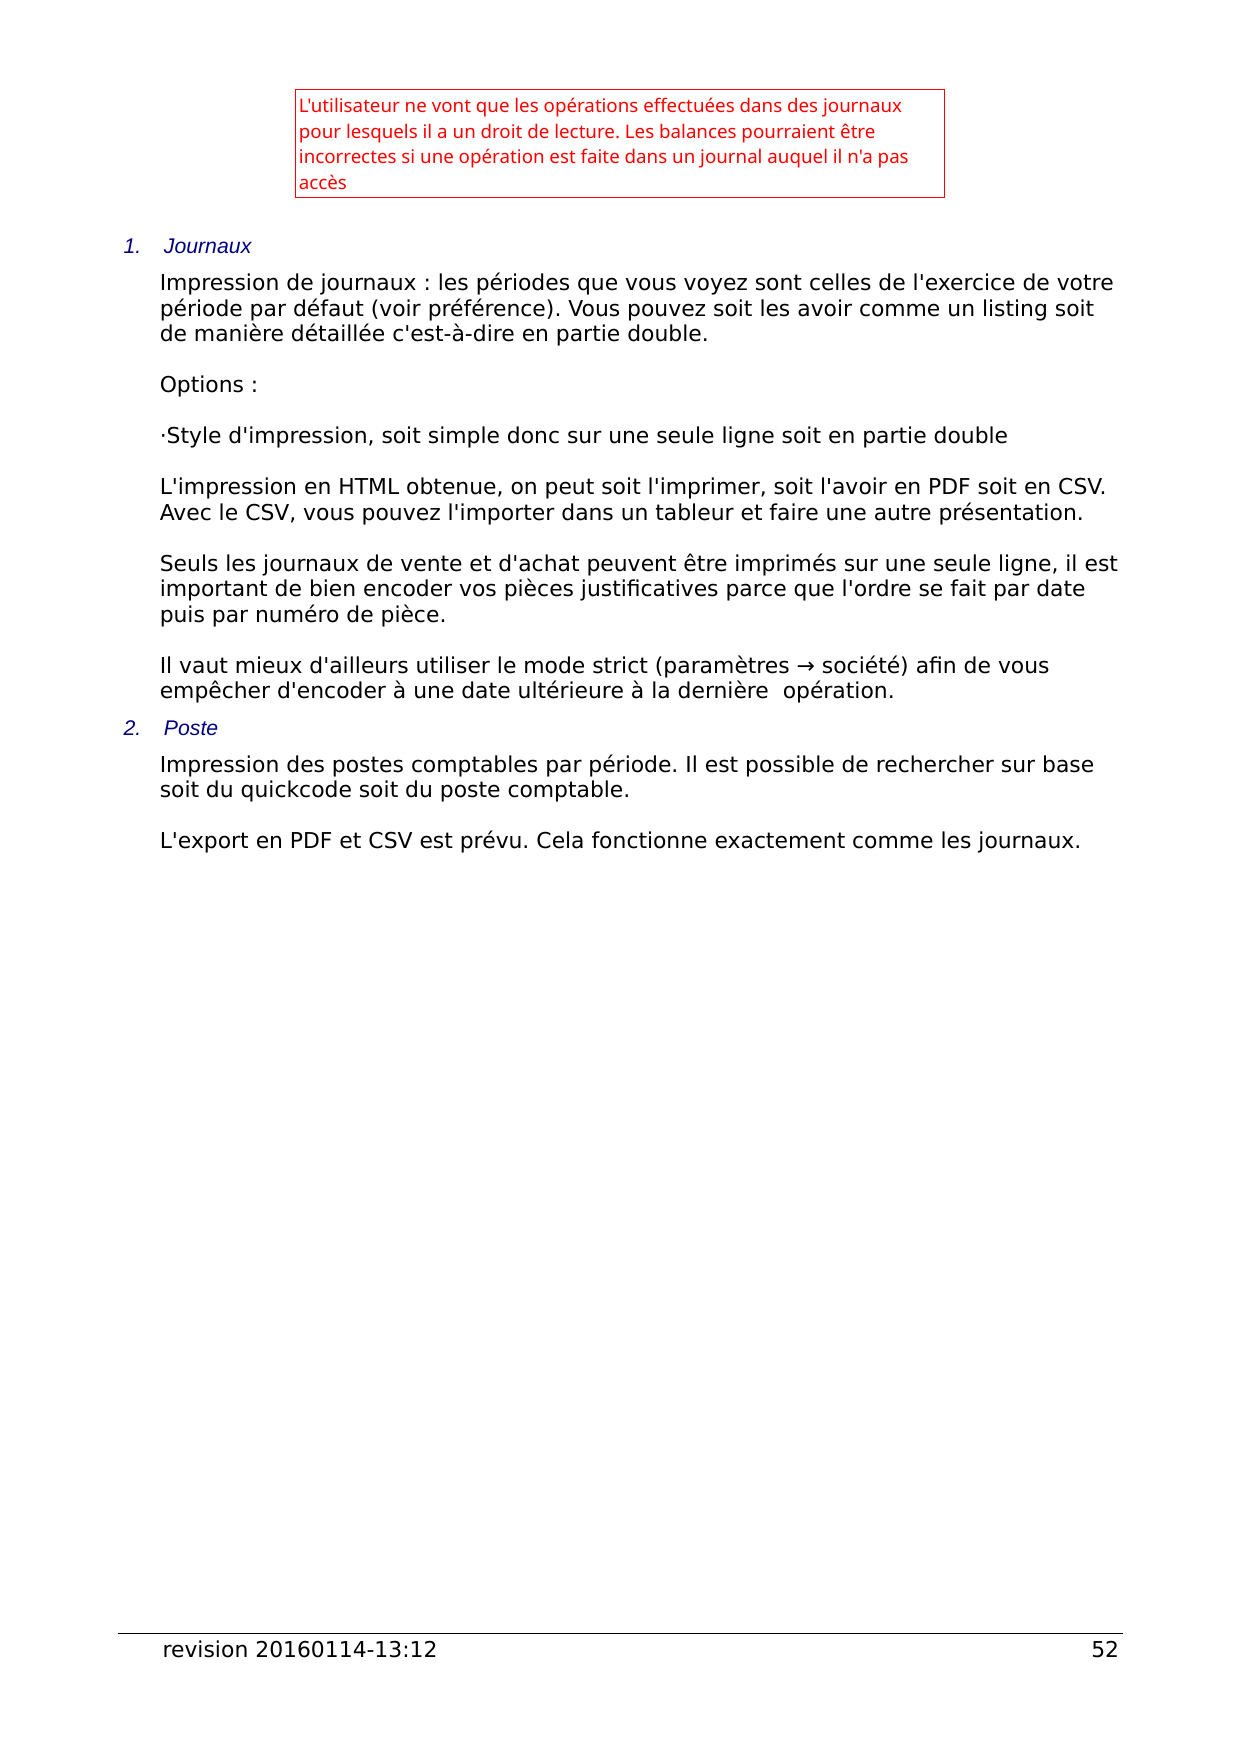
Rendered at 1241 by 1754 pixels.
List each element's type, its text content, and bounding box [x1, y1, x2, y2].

text L'utilisateur ne vont que les opérations effectuées dans des journaux pour lesquels il a un droit de lecture. Les balances pourraient être incorrectes si une opération est faite dans un journal auquel il n'a pas accès [296, 90, 944, 197]
text ·Style d'impression, soit simple donc sur une seule ligne soit en partie double [159, 423, 1123, 449]
text Impression de journaux : les périodes que vous voyez sont celles de l'exercice de votre période par défaut (voir préférence). Vous pouvez soit les avoir comme un listing soit de manière détaillée c'est-à-dire en partie double. [159, 270, 1123, 347]
text L'impression en HTML obtenue, on peut soit l'imprimer, soit l'avoir en PDF soit en CSV. Avec le CSV, vous pouvez l'importer dans un tableur et faire une autre présentation. [159, 474, 1123, 525]
text Options : [159, 372, 1123, 398]
text L'export en PDF et CSV est prévu. Cela fonctionne exactement comme les journaux. [159, 829, 1123, 854]
text Impression des postes comptables par période. Il est possible de rechercher sur base soit du quickcode soit du poste comptable. [159, 752, 1123, 803]
subtitle Poste [117, 716, 1123, 740]
text Il vaut mieux d'ailleurs utiliser le mode strict (paramètres → société) afin de vous empêcher d'encoder à une date ultérieure à la dernière opération. [159, 653, 1123, 704]
subtitle Journaux [117, 234, 1123, 258]
text Seuls les journaux de vente et d'achat peuvent être imprimés sur une seule ligne, il est important de bien encoder vos pièces justificatives parce que l'ordre se fait par date puis par numéro de pièce. [159, 551, 1123, 627]
